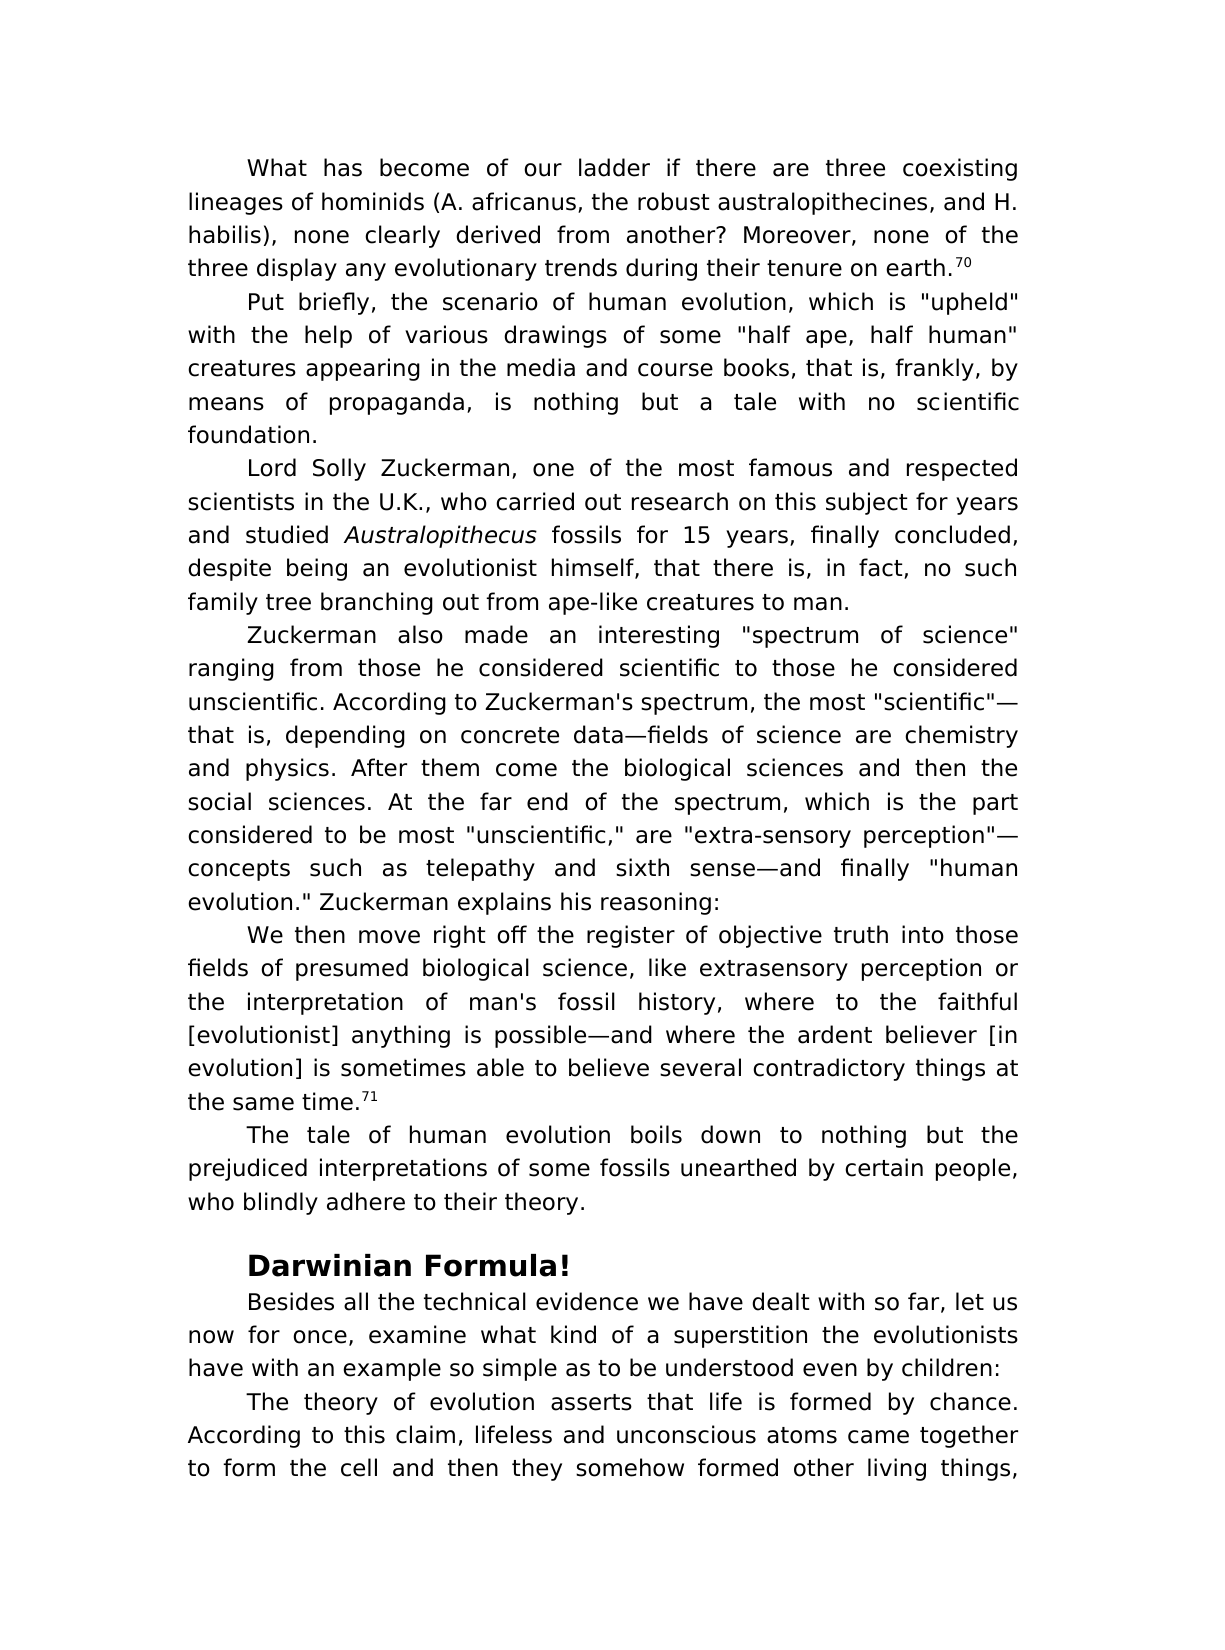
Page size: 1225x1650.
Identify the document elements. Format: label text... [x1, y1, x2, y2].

text The theory of evolution asserts that life is formed by chance. According to this claim, lifeless and unconscious atoms came together to form the cell and then they somehow formed other living things, [187, 1383, 1020, 1483]
text We then move right off the register of objective truth into those fields of presumed biological science, like extrasensory perception or the interpretation of man's fossil history, where to the faithful [evolutionist] anything is possible—and where the ardent believer [in evolution] is sometimes able to believe several contradictory things at the same time.71 [187, 917, 1020, 1117]
text Besides all the technical evidence we have dealt with so far, let us now for once, examine what kind of a superstition the evolutionists have with an example so simple as to be understood even by children: [187, 1283, 1020, 1383]
text Darwinian Formula! [187, 1250, 1020, 1283]
text Lord Solly Zuckerman, one of the most famous and respected scientists in the U.K., who carried out research on this subject for years and studied Australopithecus fossils for 15 years, finally concluded, despite being an evolutionist himself, that there is, in fact, no such family tree branching out from ape-like creatures to man. [187, 450, 1020, 617]
text The tale of human evolution boils down to nothing but the prejudiced interpretations of some fossils unearthed by certain people, who blindly adhere to their theory. [187, 1117, 1020, 1217]
text What has become of our ladder if there are three coexisting lineages of hominids (A. africanus, the robust australopithecines, and H. habilis), none clearly derived from another? Moreover, none of the three display any evolutionary trends during their tenure on earth.70 [187, 150, 1020, 283]
text Zuckerman also made an interesting "spectrum of science" ranging from those he considered scientific to those he considered unscientific. According to Zuckerman's spectrum, the most "scientific"—that is, depending on concrete data—fields of science are chemistry and physics. After them come the biological sciences and then the social sciences. At the far end of the spectrum, which is the part considered to be most "unscientific," are "extra-sensory perception"—concepts such as telepathy and sixth sense—and finally "human evolution." Zuckerman explains his reasoning: [187, 617, 1020, 917]
text Put briefly, the scenario of human evolution, which is "upheld" with the help of various drawings of some "half ape, half human" creatures appearing in the media and course books, that is, frankly, by means of propaganda, is nothing but a tale with no scientific foundation. [187, 283, 1020, 450]
